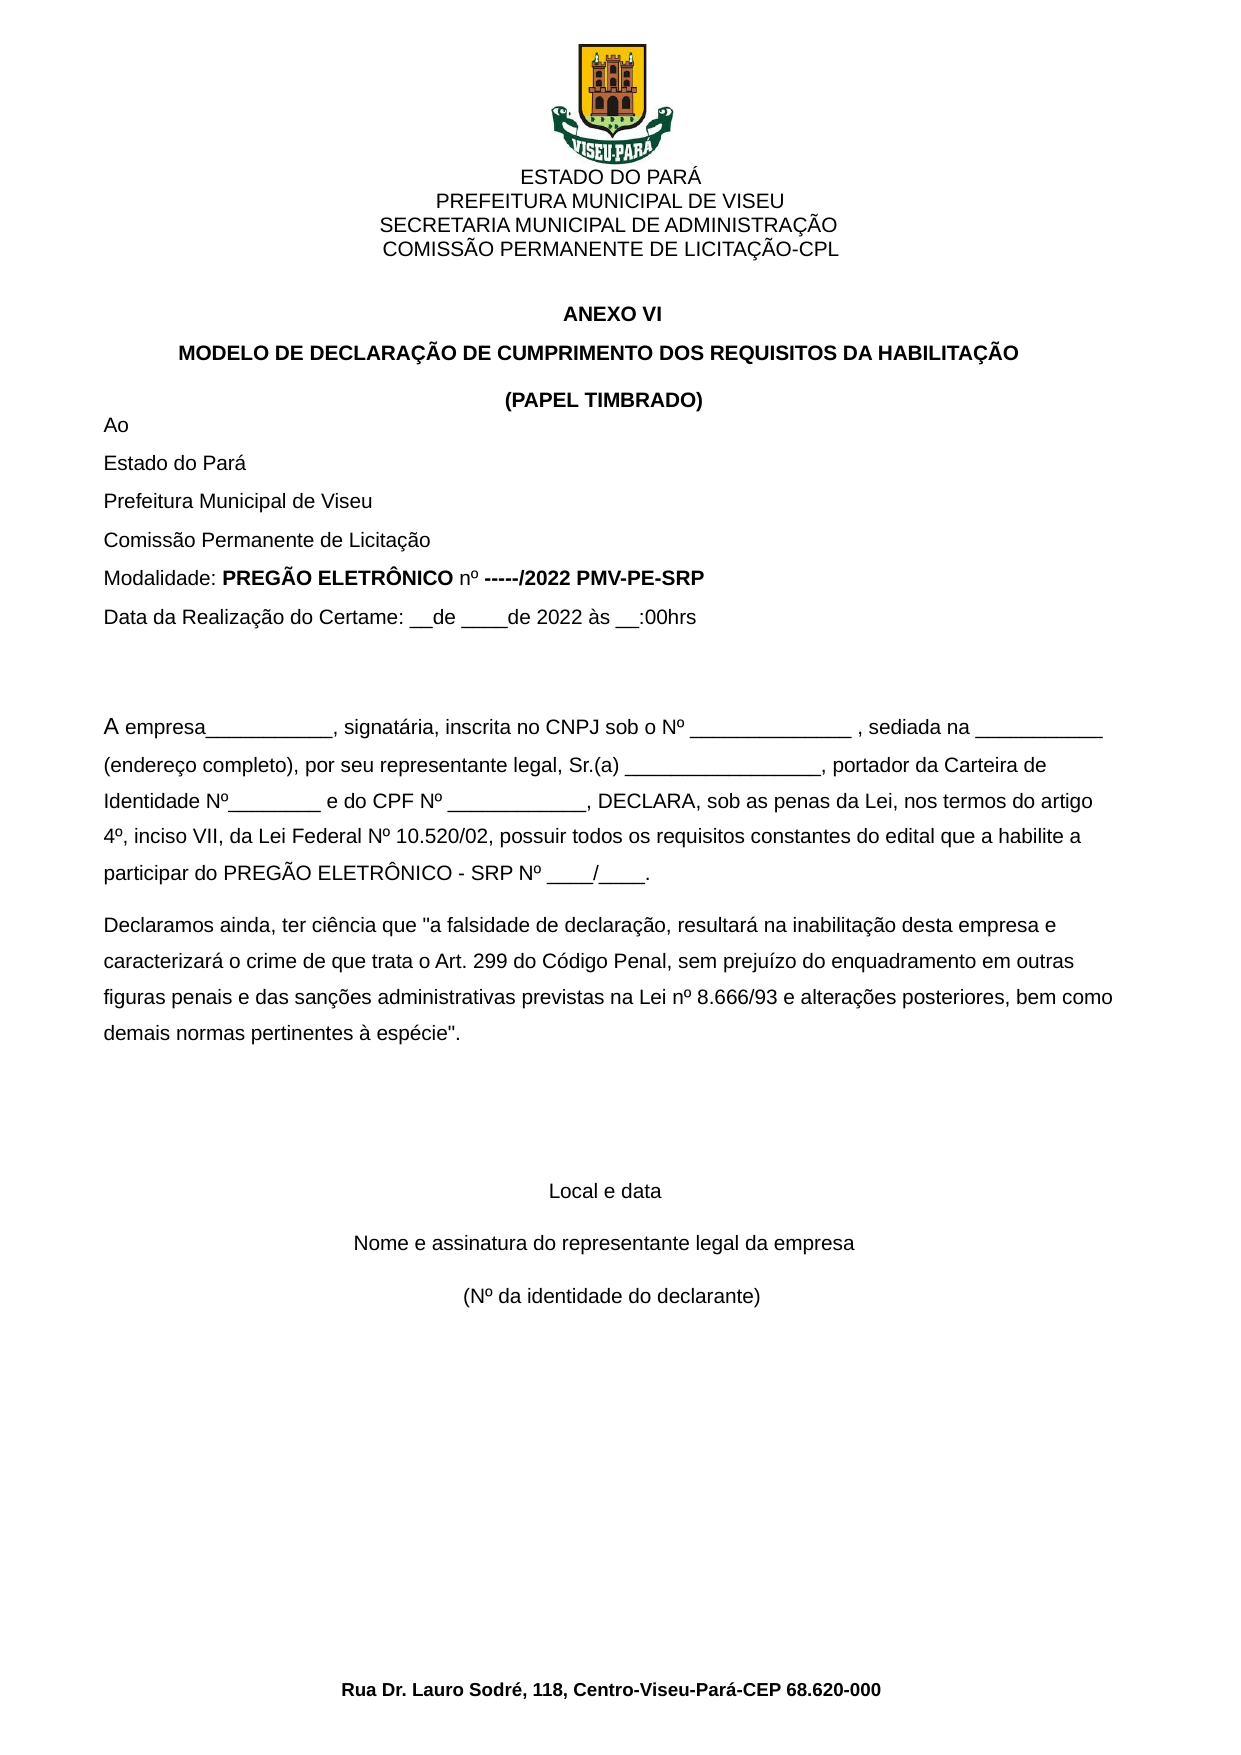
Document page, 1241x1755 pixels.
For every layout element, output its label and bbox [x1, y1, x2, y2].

picture [551, 44, 674, 165]
